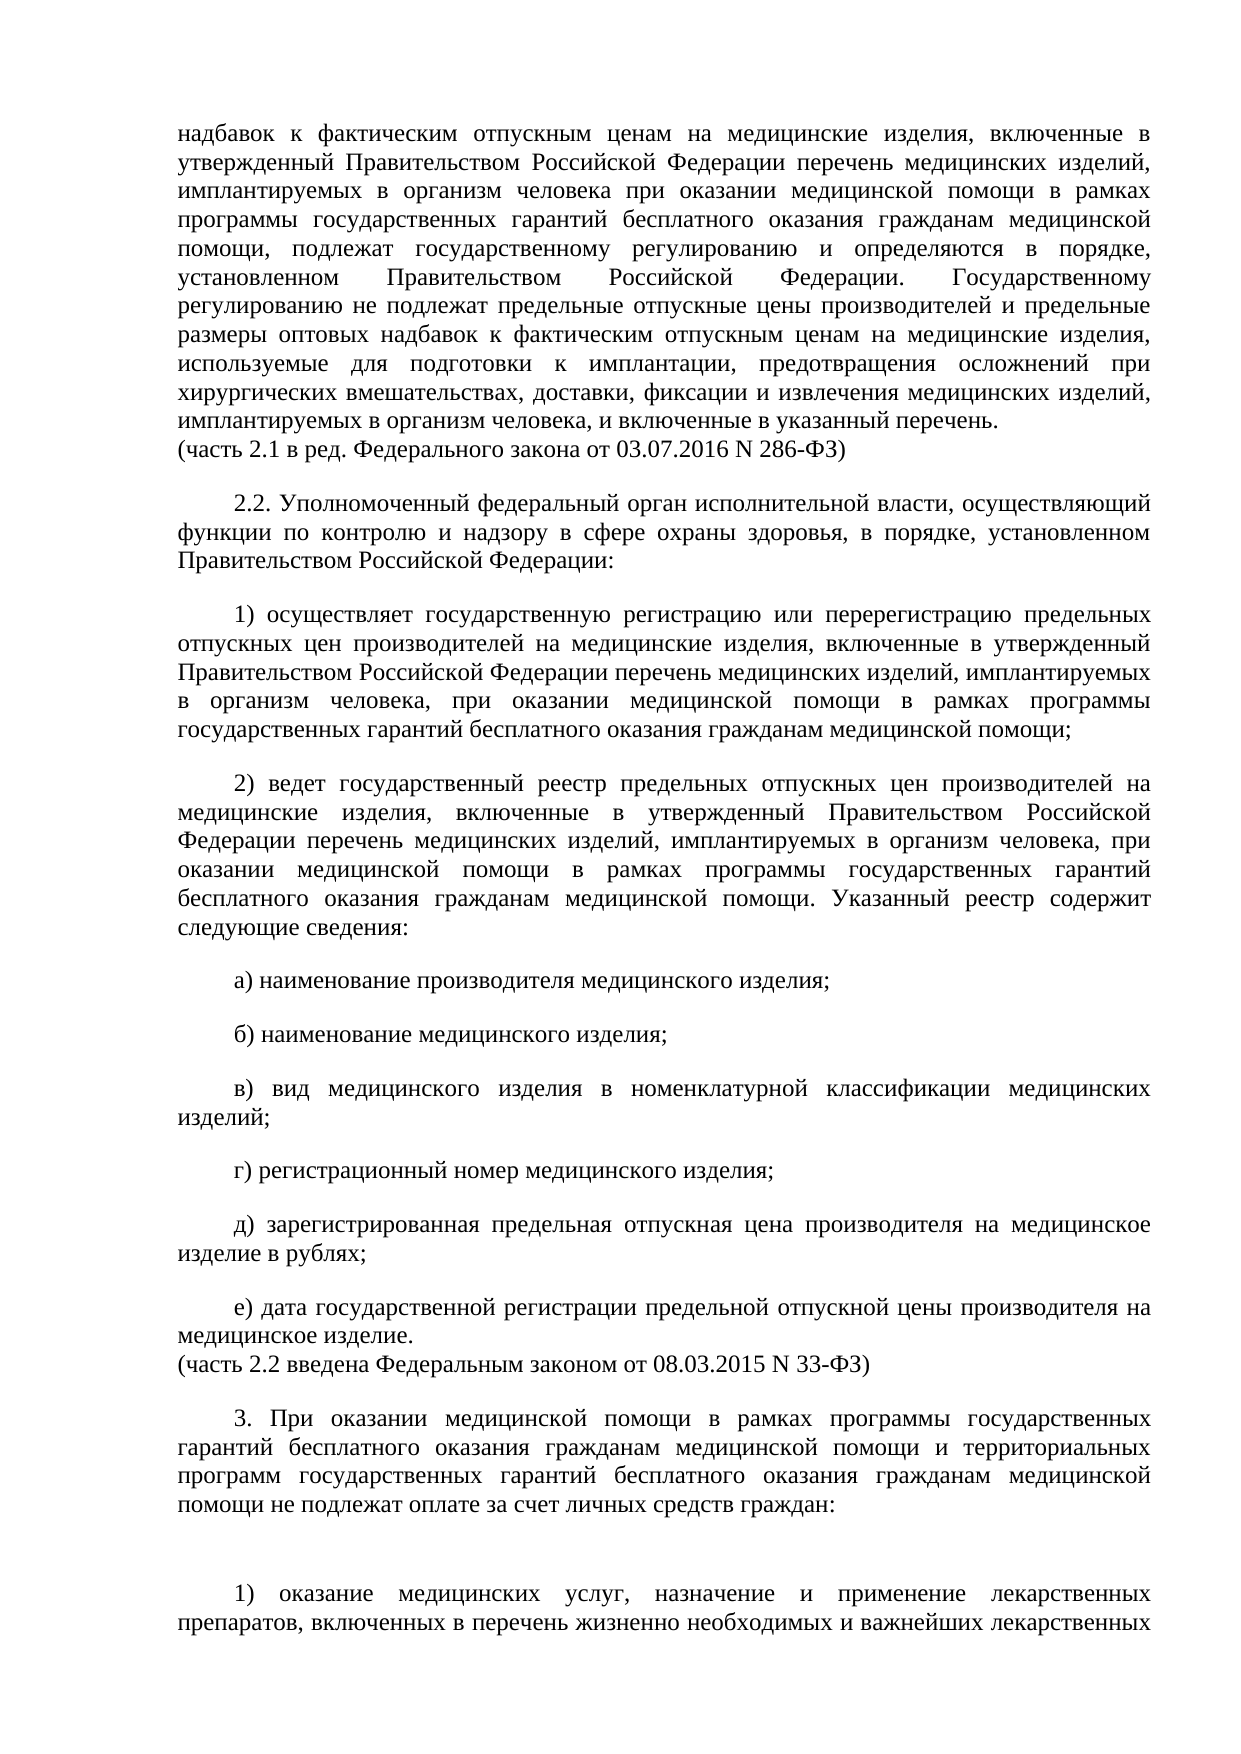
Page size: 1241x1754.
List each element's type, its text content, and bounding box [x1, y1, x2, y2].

text надбавок к фактическим отпускным ценам на медицинские изделия, включенные в утвержденный Правительством Российской Федерации перечень медицинских изделий, имплантируемых в организм человека при оказании медицинской помощи в рамках программы государственных гарантий бесплатного оказания гражданам медицинской помощи, подлежат государственному регулированию и определяются в порядке, установленном Правительством Российской Федерации. Государственному регулированию не подлежат предельные отпускные цены производителей и предельные размеры оптовых надбавок к фактическим отпускным ценам на медицинские изделия, используемые для подготовки к имплантации, предотвращения осложнений при хирургических вмешательствах, доставки, фиксации и извлечения медицинских изделий, имплантируемых в организм человека, и включенные в указанный перечень. [177, 118, 1152, 434]
text а) наименование производителя медицинского изделия; [177, 966, 1152, 994]
text в) вид медицинского изделия в номенклатурной классификации медицинских изделий; [177, 1073, 1152, 1131]
text 2) ведет государственный реестр предельных отпускных цен производителей на медицинские изделия, включенные в утвержденный Правительством Российской Федерации перечень медицинских изделий, имплантируемых в организм человека, при оказании медицинской помощи в рамках программы государственных гарантий бесплатного оказания гражданам медицинской помощи. Указанный реестр содержит следующие сведения: [177, 768, 1152, 941]
text д) зарегистрированная предельная отпускная цена производителя на медицинское изделие в рублях; [177, 1209, 1152, 1267]
text (часть 2.1 в ред. Федерального закона от 03.07.2016 N 286-ФЗ) [177, 434, 1152, 463]
text г) регистрационный номер медицинского изделия; [177, 1156, 1152, 1184]
text 1) оказание медицинских услуг, назначение и применение лекарственных препаратов, включенных в перечень жизненно необходимых и важнейших лекарственных [177, 1578, 1152, 1636]
text 1) осуществляет государственную регистрацию или перерегистрацию предельных отпускных цен производителей на медицинские изделия, включенные в утвержденный Правительством Российской Федерации перечень медицинских изделий, имплантируемых в организм человека, при оказании медицинской помощи в рамках программы государственных гарантий бесплатного оказания гражданам медицинской помощи; [177, 599, 1152, 743]
text б) наименование медицинского изделия; [177, 1019, 1152, 1048]
text (часть 2.2 введена Федеральным законом от 08.03.2015 N 33-ФЗ) [177, 1349, 1152, 1378]
text 3. При оказании медицинской помощи в рамках программы государственных гарантий бесплатного оказания гражданам медицинской помощи и территориальных программ государственных гарантий бесплатного оказания гражданам медицинской помощи не подлежат оплате за счет личных средств граждан: [177, 1403, 1152, 1518]
text е) дата государственной регистрации предельной отпускной цены производителя на медицинское изделие. [177, 1292, 1152, 1349]
text 2.2. Уполномоченный федеральный орган исполнительной власти, осуществляющий функции по контролю и надзору в сфере охраны здоровья, в порядке, установленном Правительством Российской Федерации: [177, 488, 1152, 574]
